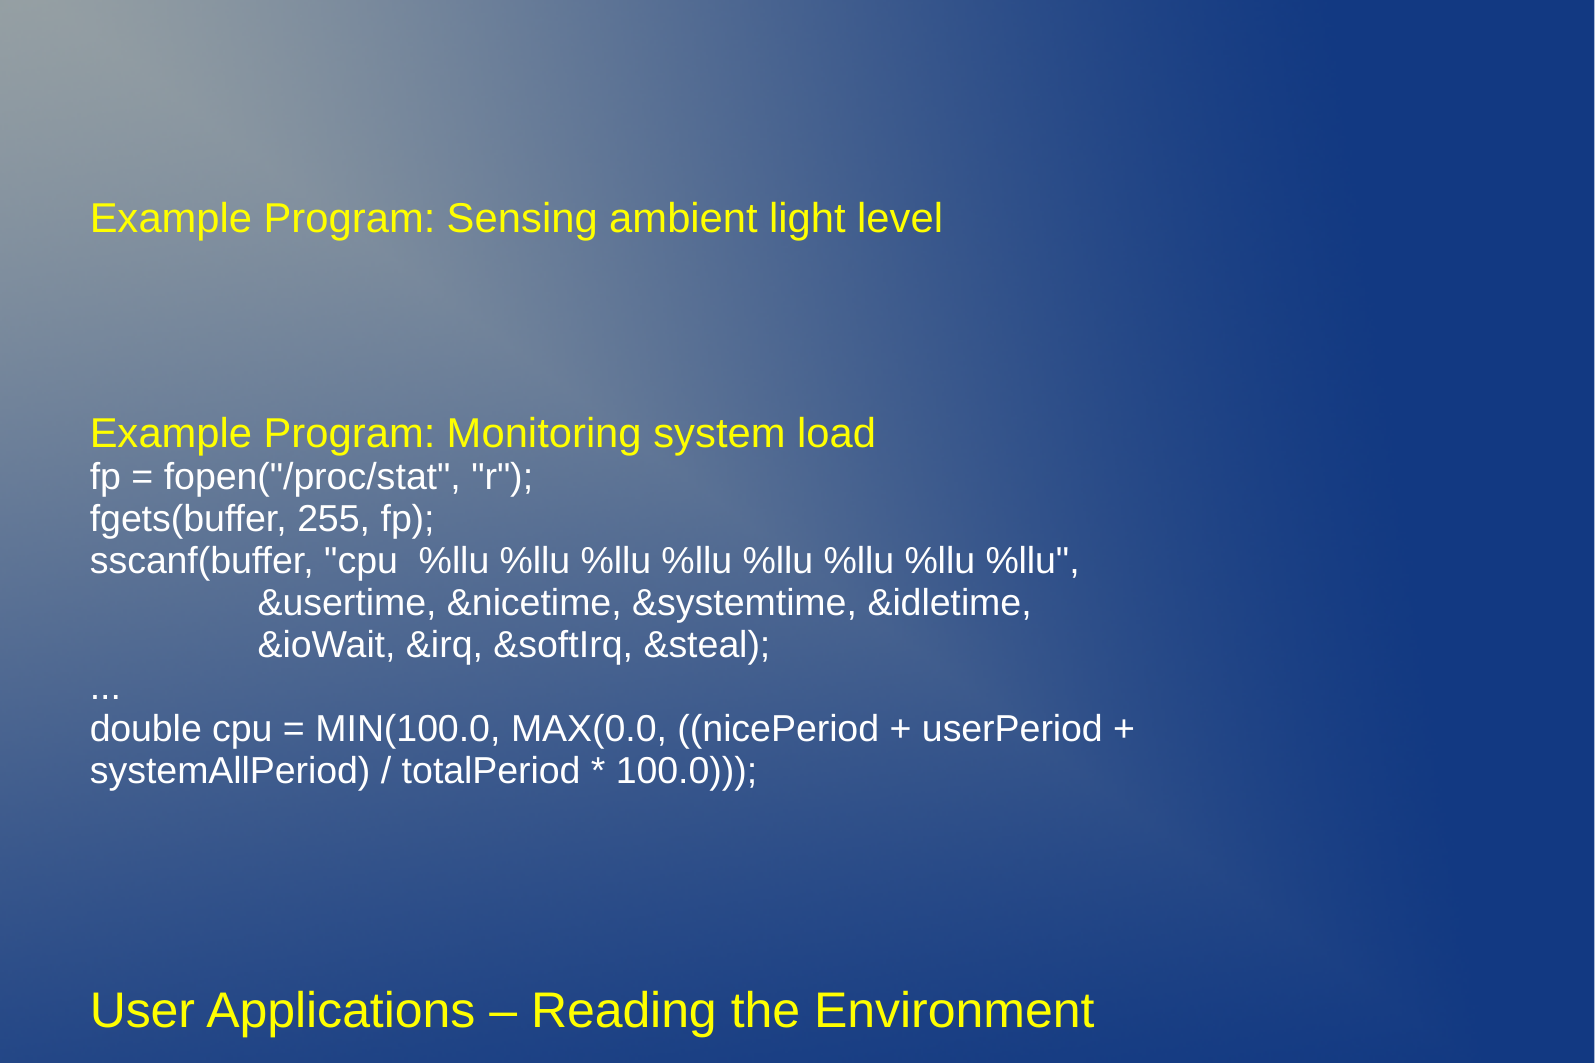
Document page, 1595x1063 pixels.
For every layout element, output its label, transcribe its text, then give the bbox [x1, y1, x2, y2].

picture [0, 0, 1595, 1063]
text_box Example Program: Sensing ambient light level Example Program: Monitoring system load fp = fopen("/proc/stat", "r"); fgets(buffer, 255, fp); sscanf(buffer, "cpu %llu %llu %llu %llu %llu %llu %llu %llu", &usertime, &nicetime, &systemtime, &idletime, &ioWait, &irq, &softIrq, &steal); ... double cpu = MIN(100.0, MAX(0.0, ((nicePeriod + userPeriod + systemAllPeriod) / totalPeriod * 100.0))); [75, 187, 1426, 842]
text_box User Applications – Reading the Environment [75, 975, 1111, 1046]
